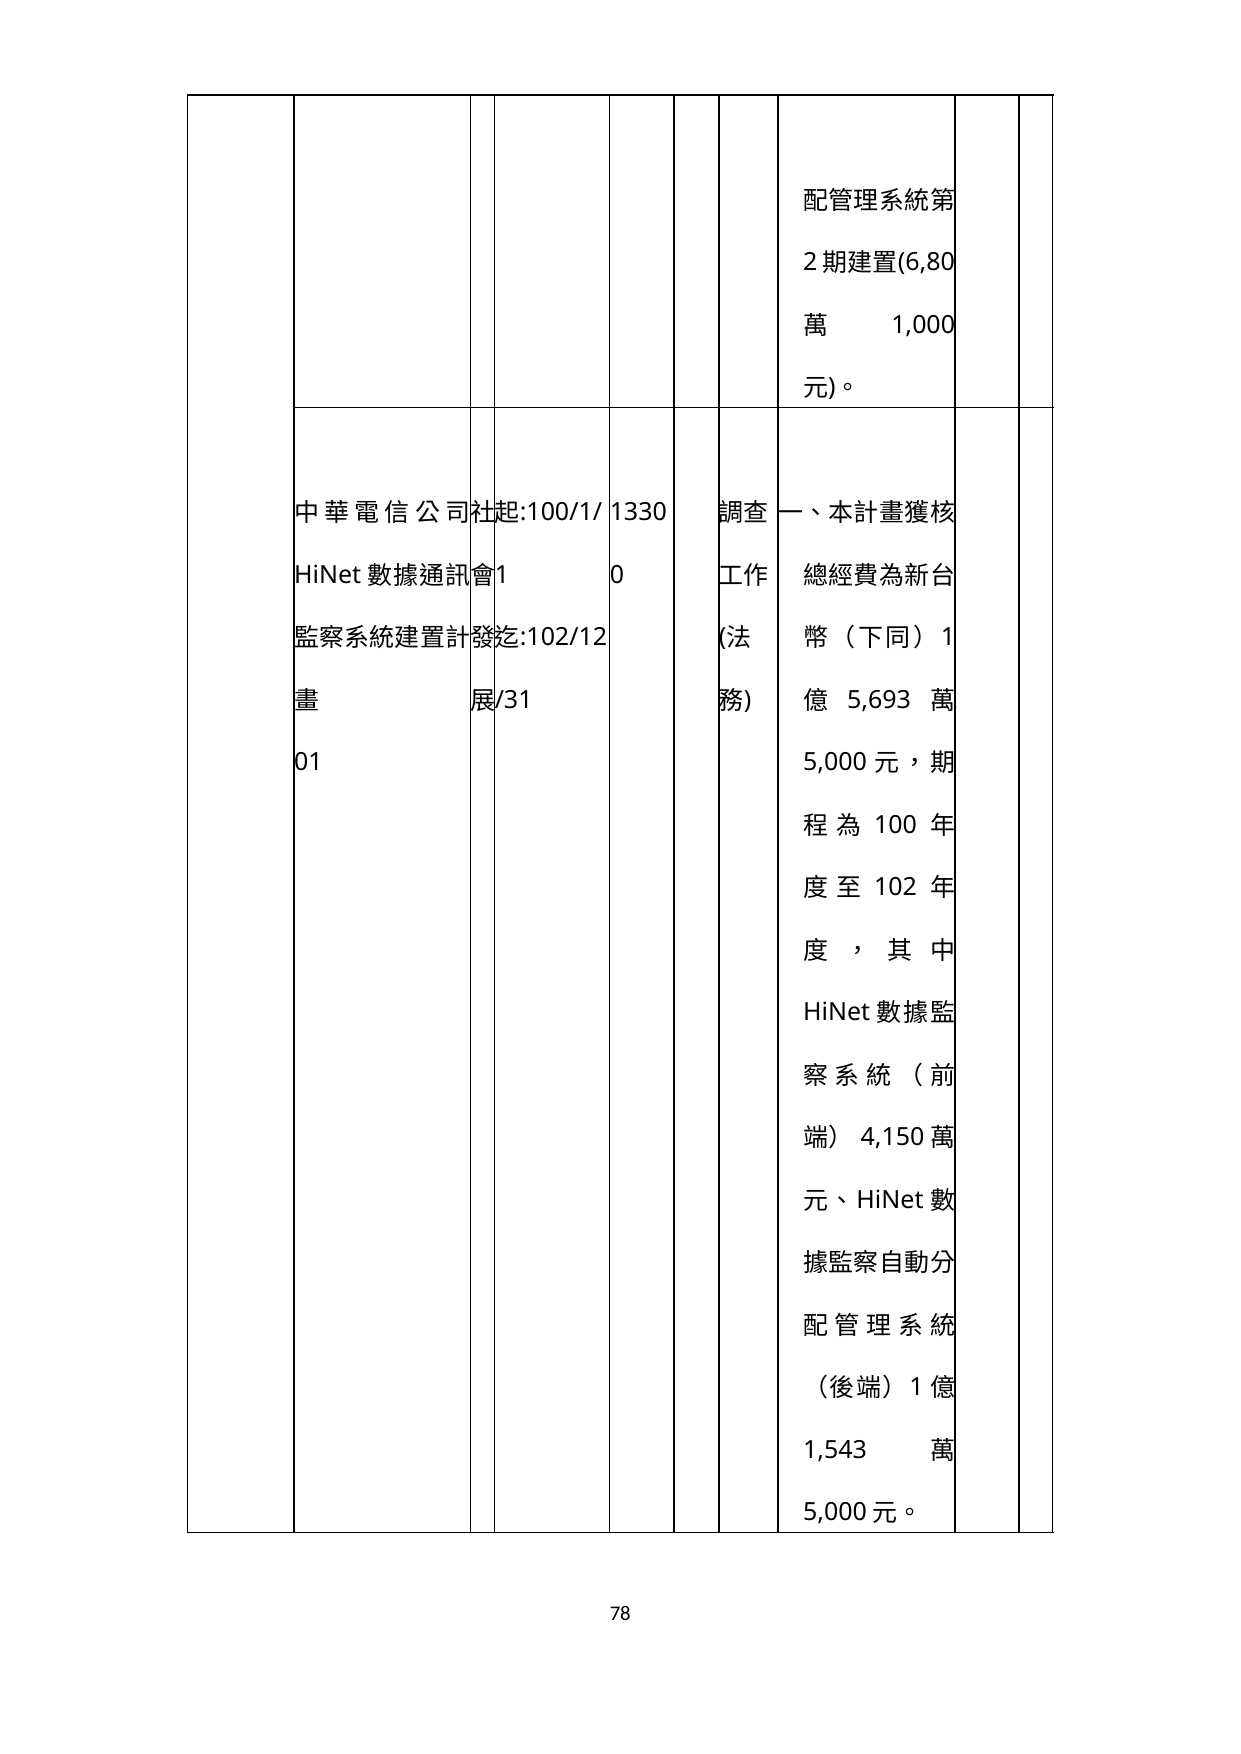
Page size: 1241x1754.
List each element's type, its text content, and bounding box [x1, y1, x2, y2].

table_cell [1020, 408, 1052, 1532]
table_cell [295, 96, 470, 407]
table_cell [956, 96, 1018, 407]
table_cell [188, 96, 293, 1532]
table_cell 一、本計畫獲核總經費為新台幣（下同）1億5,693萬5,000元，期程為100年度至102年度，其中HiNet數據監察系統（前端） 4,150萬元、HiNet數據監察自動分配管理系統（後端）1億1,543萬5,000元。 [779, 408, 954, 1532]
table_cell 社會發展 [471, 408, 494, 569]
table_cell [610, 96, 673, 407]
table_cell [1020, 96, 1052, 407]
table_cell 社會發展 [471, 570, 494, 709]
table_cell [720, 96, 777, 407]
table_cell 中華電信公司HiNet數據通訊監察系統建置計畫 01 [295, 408, 470, 1532]
table_cell 調查工作(法務) [720, 408, 777, 1532]
table_cell [956, 408, 1018, 1532]
table_cell 社會發展 [471, 96, 494, 407]
table_cell [675, 96, 718, 407]
table_cell 13300 [610, 408, 673, 1532]
table_cell 起:100/1/1迄:102/12/31 [495, 408, 609, 1532]
table_cell 配管理系統第2期建置(6,80萬1,000元)。 [779, 96, 954, 407]
table_cell [675, 408, 718, 1532]
table_cell [495, 96, 609, 407]
table_cell 社會發展 [471, 695, 494, 1532]
